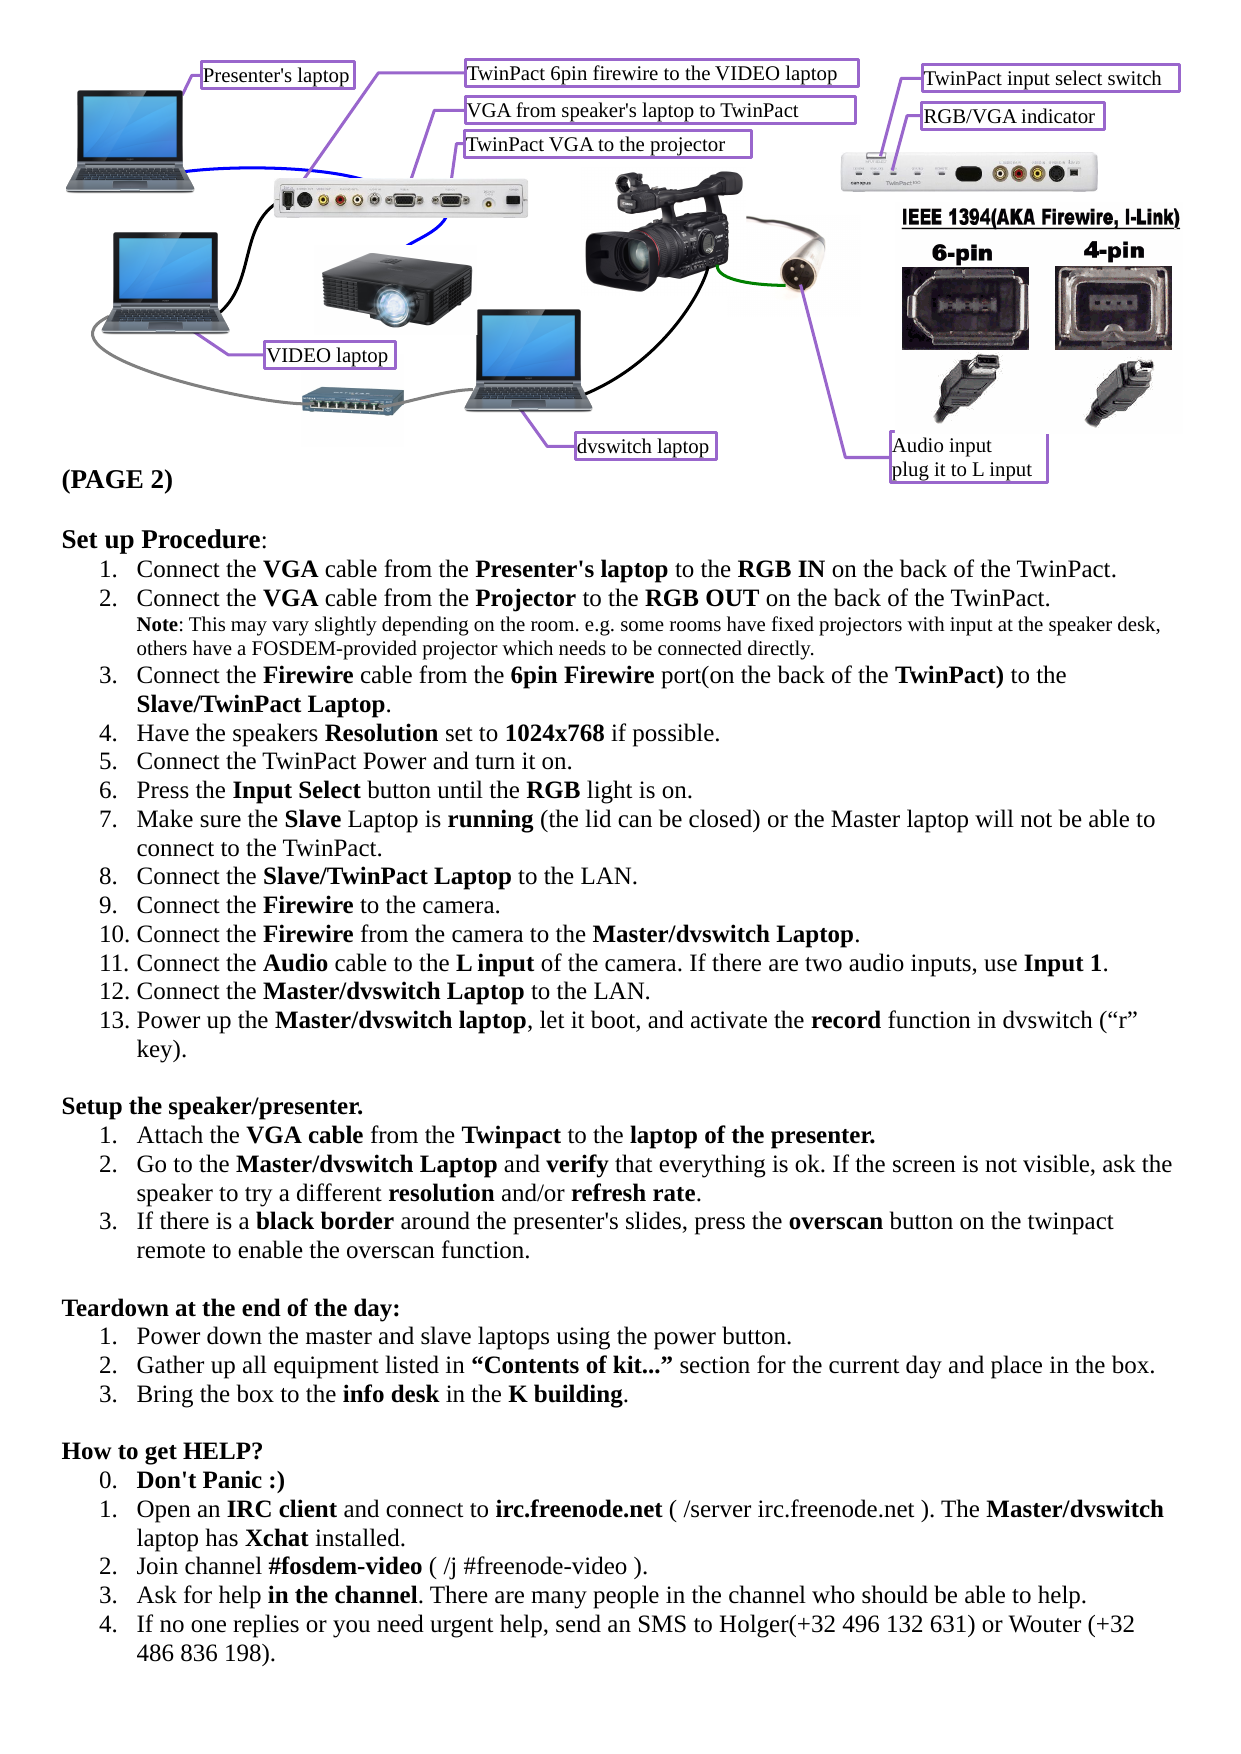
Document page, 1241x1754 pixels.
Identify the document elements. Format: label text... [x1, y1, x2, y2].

text Set up Procedure: [61, 523, 1179, 554]
list Attach the VGA cable from the Twinpact to the laptop of the presenter. [99, 1120, 1179, 1149]
list If no one replies or you need urgent help, send an SMS to Holger(+32 496 132 631) or Wouter (+32 486 836 198). [99, 1609, 1179, 1666]
list Connect the Audio cable to the L input of the camera. If there are two audio inputs, use Input 1. [99, 948, 1179, 976]
picture [101, 218, 230, 347]
list Press the Input Select button until the RGB light is on. [99, 775, 1179, 804]
list Connect the VGA cable from the Projector to the RGB OUT on the back of the TwinPact. Note: This may vary slightly depending on the room. e.g. some rooms have fixed projectors with input at the speaker desk, others have a FOSDEM-provided projector which needs to be connected directly. [99, 583, 1179, 660]
picture [319, 354, 328, 361]
list Have the speakers Resolution set to 1024x768 if possible. [99, 718, 1179, 746]
list Go to the Master/dvswitch Laptop and verify that everything is ok. If the screen is not visible, ask the speaker to try a different resolution and/or refresh rate. [99, 1149, 1179, 1206]
picture [273, 178, 529, 218]
picture [314, 167, 862, 425]
list Join channel #fosdem-video ( /j #freenode-video ). [99, 1551, 1179, 1580]
list If there is a black border around the presenter's slides, press the overscan button on the twinpact remote to enable the overscan function. [99, 1206, 1179, 1264]
list Gather up all equipment listed in “Contents of kit...” section for the current day and place in the box. [99, 1350, 1179, 1379]
list Make sure the Slave Laptop is running (the lid can be closed) or the Master laptop will not be able to connect to the TwinPact. [99, 804, 1179, 861]
list Don't Panic :) [99, 1465, 1179, 1494]
list Power down the master and slave laptops using the power button. [99, 1321, 1179, 1350]
list Power up the Master/dvswitch laptop, let it boot, and activate the record function in dvswitch (“r” key). [99, 1005, 1179, 1063]
text Teardown at the end of the day: [61, 1293, 1179, 1321]
list Open an IRC client and connect to irc.freenode.net ( /server irc.freenode.net ). The Master/dvswitch laptop has Xchat installed. [99, 1494, 1179, 1551]
picture [894, 202, 1183, 434]
list Connect the Slave/TwinPact Laptop to the LAN. [99, 861, 1179, 890]
picture [66, 76, 195, 206]
list Connect the Master/dvswitch Laptop to the LAN. [99, 976, 1179, 1005]
list Connect the TwinPact Power and turn it on. [99, 746, 1179, 775]
list Connect the VGA cable from the Presenter's laptop to the RGB IN on the back of the TwinPact. [99, 554, 1179, 583]
picture [301, 354, 394, 367]
text (PAGE 2) [61, 463, 1179, 494]
text How to get HELP? [61, 1436, 1179, 1465]
picture [840, 152, 1098, 192]
list Connect the Firewire from the camera to the Master/dvswitch Laptop. [99, 919, 1179, 948]
picture [301, 354, 405, 447]
list Connect the Firewire to the camera. [99, 890, 1179, 919]
list Ask for help in the channel. There are many people in the channel who should be able to help. [99, 1580, 1179, 1609]
list Bring the box to the info desk in the K building. [99, 1379, 1179, 1408]
list Connect the Firewire cable from the 6pin Firewire port(on the back of the TwinPact) to the Slave/TwinPact Laptop. [99, 660, 1179, 718]
text Setup the speaker/presenter. [61, 1091, 1179, 1120]
